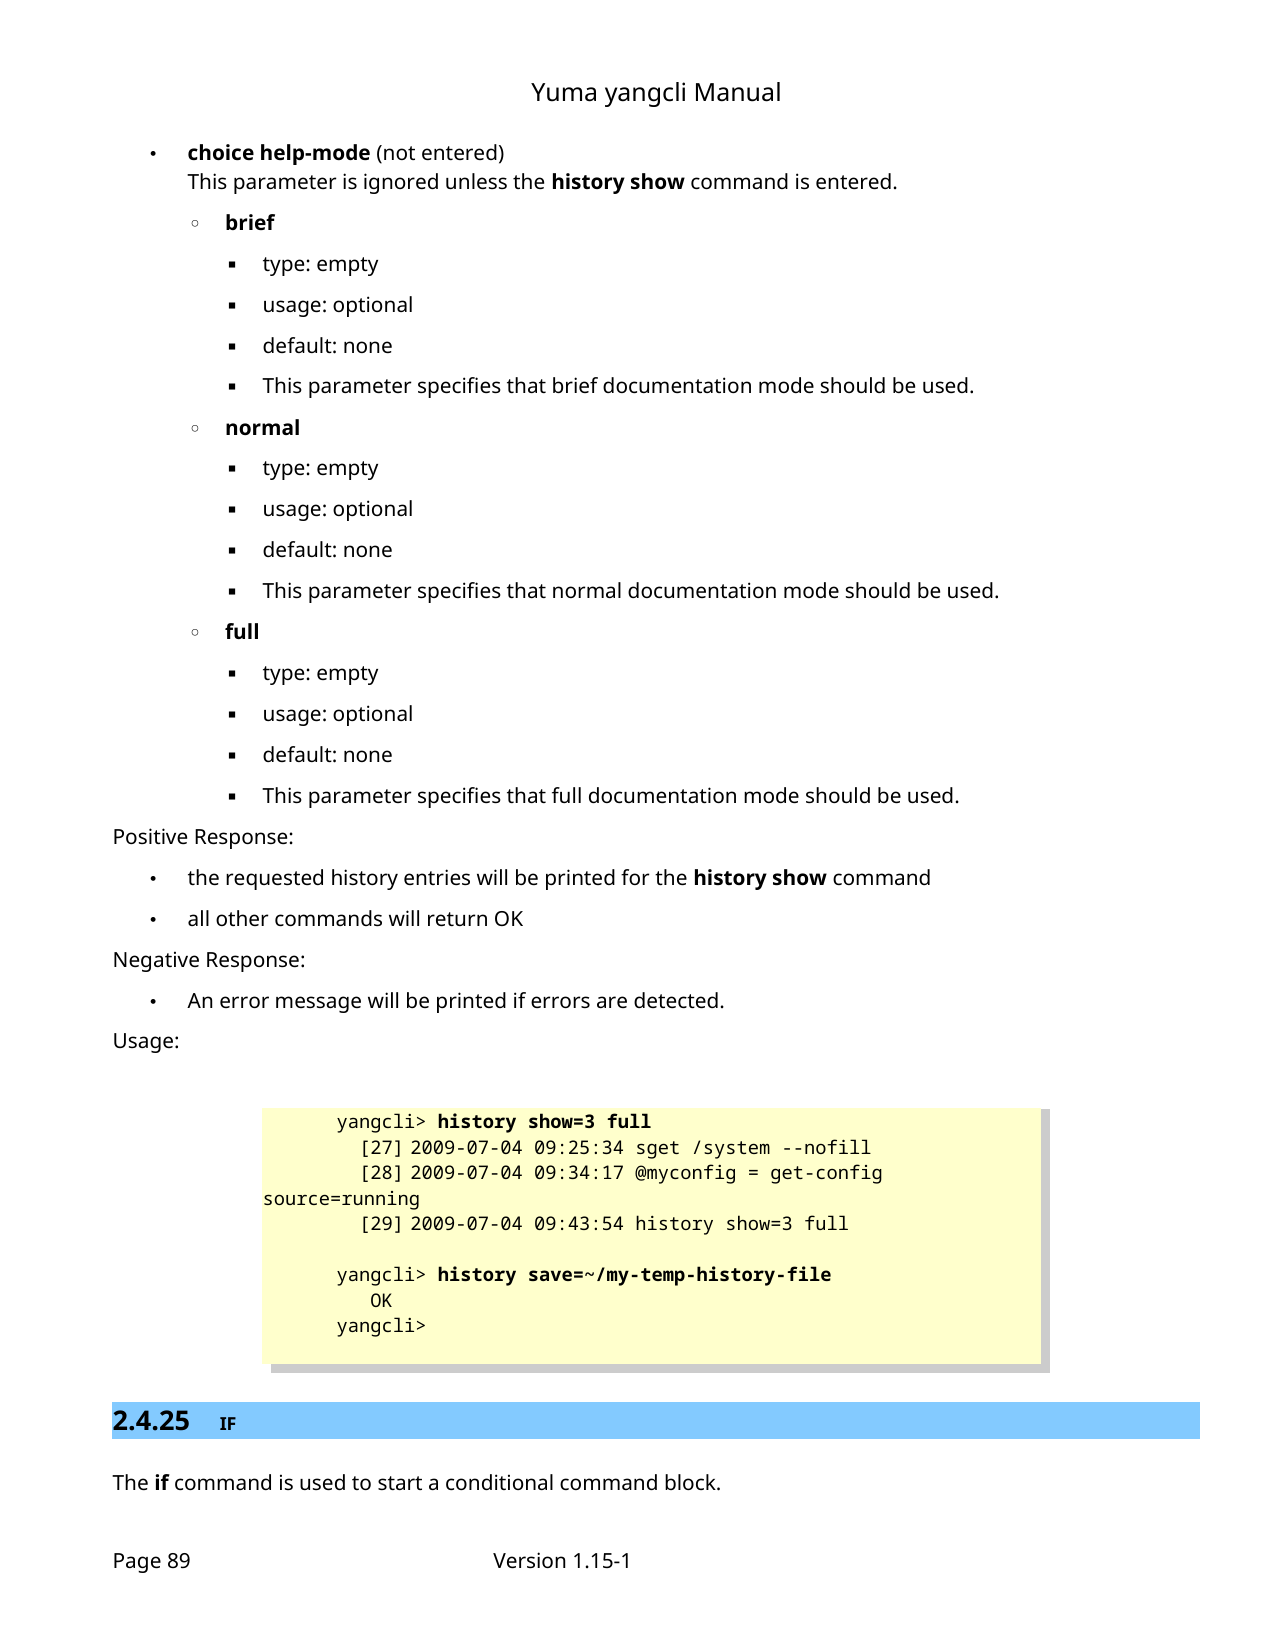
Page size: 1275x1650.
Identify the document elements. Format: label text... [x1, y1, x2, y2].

list brief [187, 208, 1200, 236]
text OK [262, 1287, 1041, 1313]
text yangcli> [262, 1313, 1041, 1338]
list type: empty [225, 658, 1200, 687]
list usage: optional [225, 290, 1200, 318]
list type: empty [225, 453, 1200, 482]
text [28] 2009-07-04 09:34:17 @myconfig = get-config source=running [262, 1159, 1041, 1211]
list This parameter specifies that normal documentation mode should be used. [225, 576, 1200, 605]
list choice help-mode (not entered) This parameter is ignored unless the history show command is entered. [150, 138, 1200, 195]
text yangcli> history save=~/my-temp-history-file [262, 1262, 1041, 1287]
list usage: optional [225, 494, 1200, 523]
text [29] 2009-07-04 09:43:54 history show=3 full [262, 1211, 1041, 1236]
list An error message will be printed if errors are detected. [150, 986, 1200, 1014]
list normal [187, 413, 1200, 441]
list default: none [225, 331, 1200, 359]
list the requested history entries will be printed for the history show command [150, 863, 1200, 891]
list default: none [225, 740, 1200, 768]
list type: empty [225, 249, 1200, 277]
list This parameter specifies that full documentation mode should be used. [225, 781, 1200, 809]
list full [187, 617, 1200, 646]
list default: none [225, 535, 1200, 564]
text Negative Response: [112, 945, 1200, 973]
subtitle if [112, 1402, 1200, 1439]
list all other commands will return OK [150, 904, 1200, 932]
list usage: optional [225, 699, 1200, 728]
text Usage: [112, 1027, 1200, 1055]
text The if command is used to start a conditional command block. [112, 1468, 1200, 1496]
list This parameter specifies that brief documentation mode should be used. [225, 372, 1200, 400]
text [27] 2009-07-04 09:25:34 sget /system --nofill [262, 1134, 1041, 1159]
text Positive Response: [112, 822, 1200, 850]
text yangcli> history show=3 full [262, 1108, 1041, 1134]
